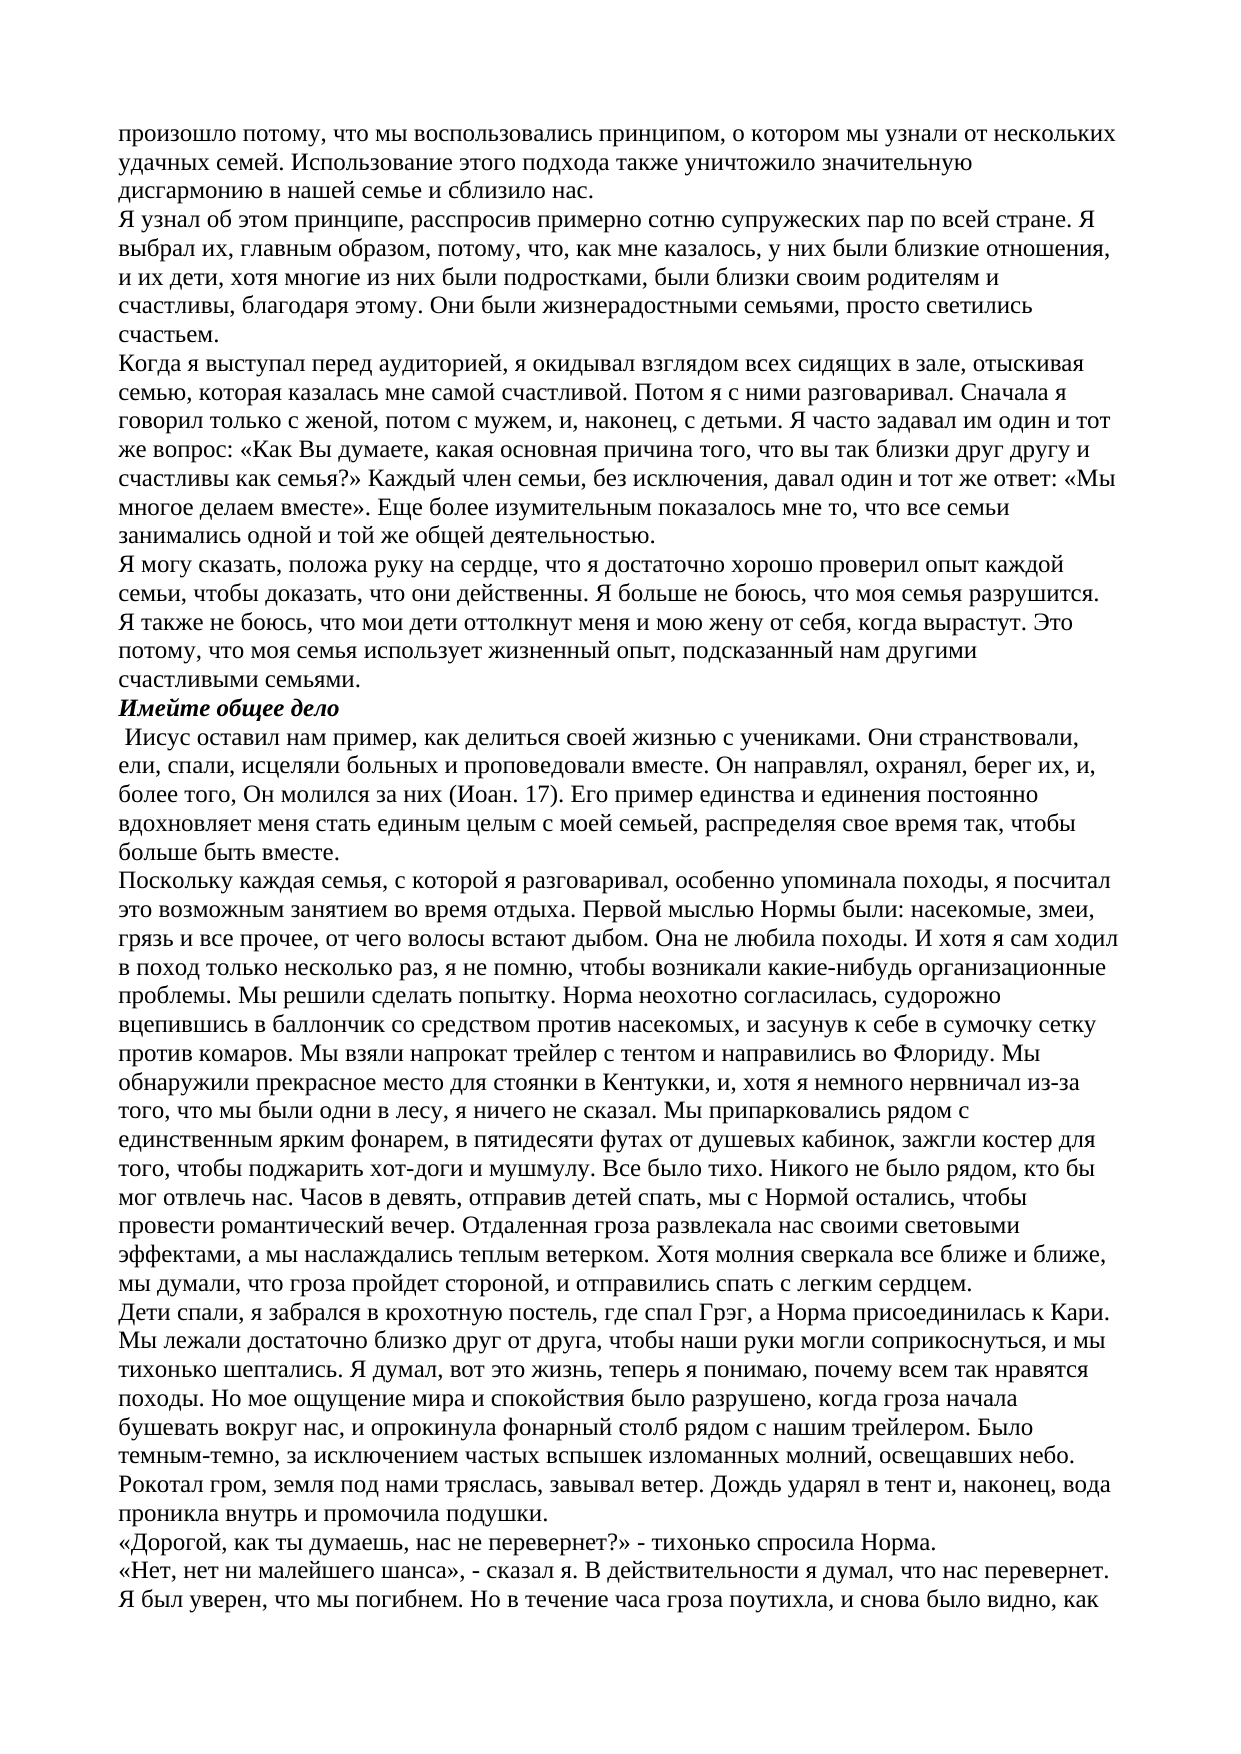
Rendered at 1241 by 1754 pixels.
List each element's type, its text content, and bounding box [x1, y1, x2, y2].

text Иисус оставил нам пример, как делиться своей жизнью с учениками. Они странствовали, ели, спали, исцеляли больных и проповедовали вместе. Он направлял, охранял, берег их, и, более того, Он молился за них (Иоан. 17). Его пример единства и единения постоянно вдохновляет меня стать единым целым с моей семьей, распределяя свое время так, чтобы больше быть вместе. [118, 722, 1122, 866]
text Поскольку каждая семья, с которой я разговаривал, осо­бенно упоминала походы, я посчитал это возможным за­нятием во время отдыха. Первой мыслью Нормы были: насекомые, змеи, грязь и все прочее, от чего волосы вста­ют дыбом. Она не любила походы. И хотя я сам ходил в поход только несколько раз, я не помню, чтобы возникали какие-нибудь организационные проблемы. Мы решили сделать попытку. Норма неохотно согласилась, судорожно вцепившись в баллончик со средством против насекомых, и засунув к себе в сумочку сетку против комаров. Мы взяли напрокат трейлер с тентом и направились во Флориду. Мы обнаружили прекрасное место для стоянки в Кентукки, и, хотя я немного нервничал из-за того, что мы были одни в лесу, я ничего не сказал. Мы припарковались рядом с единственным ярким фонарем, в пятидесяти футах от душевых кабинок, зажгли костер для того, чтобы поджа­рить хот-доги и мушмулу. Все было тихо. Никого не было рядом, кто бы мог отвлечь нас. Часов в девять, отправив детей спать, мы с Нормой остались, чтобы провести ро­мантический вечер. Отдаленная гроза развлекала нас сво­ими световыми эффектами, а мы наслаждались теплым ветерком. Хотя молния сверкала все ближе и ближе, мы думали, что гроза пройдет стороной, и отправились спать с легким сердцем. [118, 866, 1122, 1297]
text Когда я выступал перед аудиторией, я окидывал взгля­дом всех сидящих в зале, отыскивая семью, которая каза­лась мне самой счастливой. Потом я с ними разговаривал. Сначала я говорил только с женой, потом с мужем, и, наконец, с детьми. Я часто задавал им один и тот же воп­рос: «Как Вы думаете, какая основная причина того, что вы так близки друг другу и счастливы как семья?» Каждый член семьи, без исключения, давал один и тот же ответ: «Мы многое делаем вместе». Еще более изумительным показалось мне то, что все семьи занимались одной и той же общей деятельностью. [118, 348, 1122, 549]
text Имейте общее дело [118, 693, 1122, 722]
text «Дорогой, как ты думаешь, нас не перевернет?» - ти­хонько спросила Норма. [118, 1527, 1122, 1556]
text произошло потому, что мы воспользовались принципом, о котором мы узнали от нескольких удачных семей. Использование этого подхода также уничтожило значительную дисгармонию в нашей семье и сблизило нас. [118, 118, 1122, 204]
text Я узнал об этом принципе, расспросив примерно сот­ню супружеских пар по всей стране. Я выбрал их, главным образом, потому, что, как мне казалось, у них были близ­кие отношения, и их дети, хотя многие из них были под­ростками, были близки своим родителям и счастливы, благодаря этому. Они были жизнерадостными семьями, про­сто светились счастьем. [118, 204, 1122, 348]
text Я могу сказать, положа руку на сердце, что я достаточно хорошо проверил опыт каждой семьи, чтобы доказать, что они действенны. Я больше не боюсь, что моя семья разрушится. Я также не боюсь, что мои дети оттолкнут меня и мою жену от себя, когда вырастут. Это потому, что моя семья использует жизненный опыт, подсказанный нам дру­гими счастливыми семьями. [118, 549, 1122, 693]
text Дети спали, я забрался в крохотную постель, где спал Грэг, а Норма присоединилась к Кари. Мы лежали доста­точно близко друг от друга, чтобы наши руки могли со­прикоснуться, и мы тихонько шептались. Я думал, вот это жизнь, теперь я понимаю, почему всем так нравятся походы. Но мое ощущение мира и спокойствия было разрушено, когда гроза начала бушевать вокруг нас, и опрокинула фонарный столб рядом с нашим трейле­ром. Было темным-темно, за исключением частых вспы­шек изломанных молний, освещавших небо. Рокотал гром, земля под нами тряслась, завывал ветер. Дождь ударял в тент и, наконец, вода проникла внутрь и промочила по­душки. [118, 1297, 1122, 1527]
text «Нет, нет ни малейшего шанса», - сказал я. В действи­тельности я думал, что нас перевернет. Я был уверен, что мы погибнем. Но в течение часа гроза поутихла, и снова было видно, как [118, 1556, 1122, 1613]
